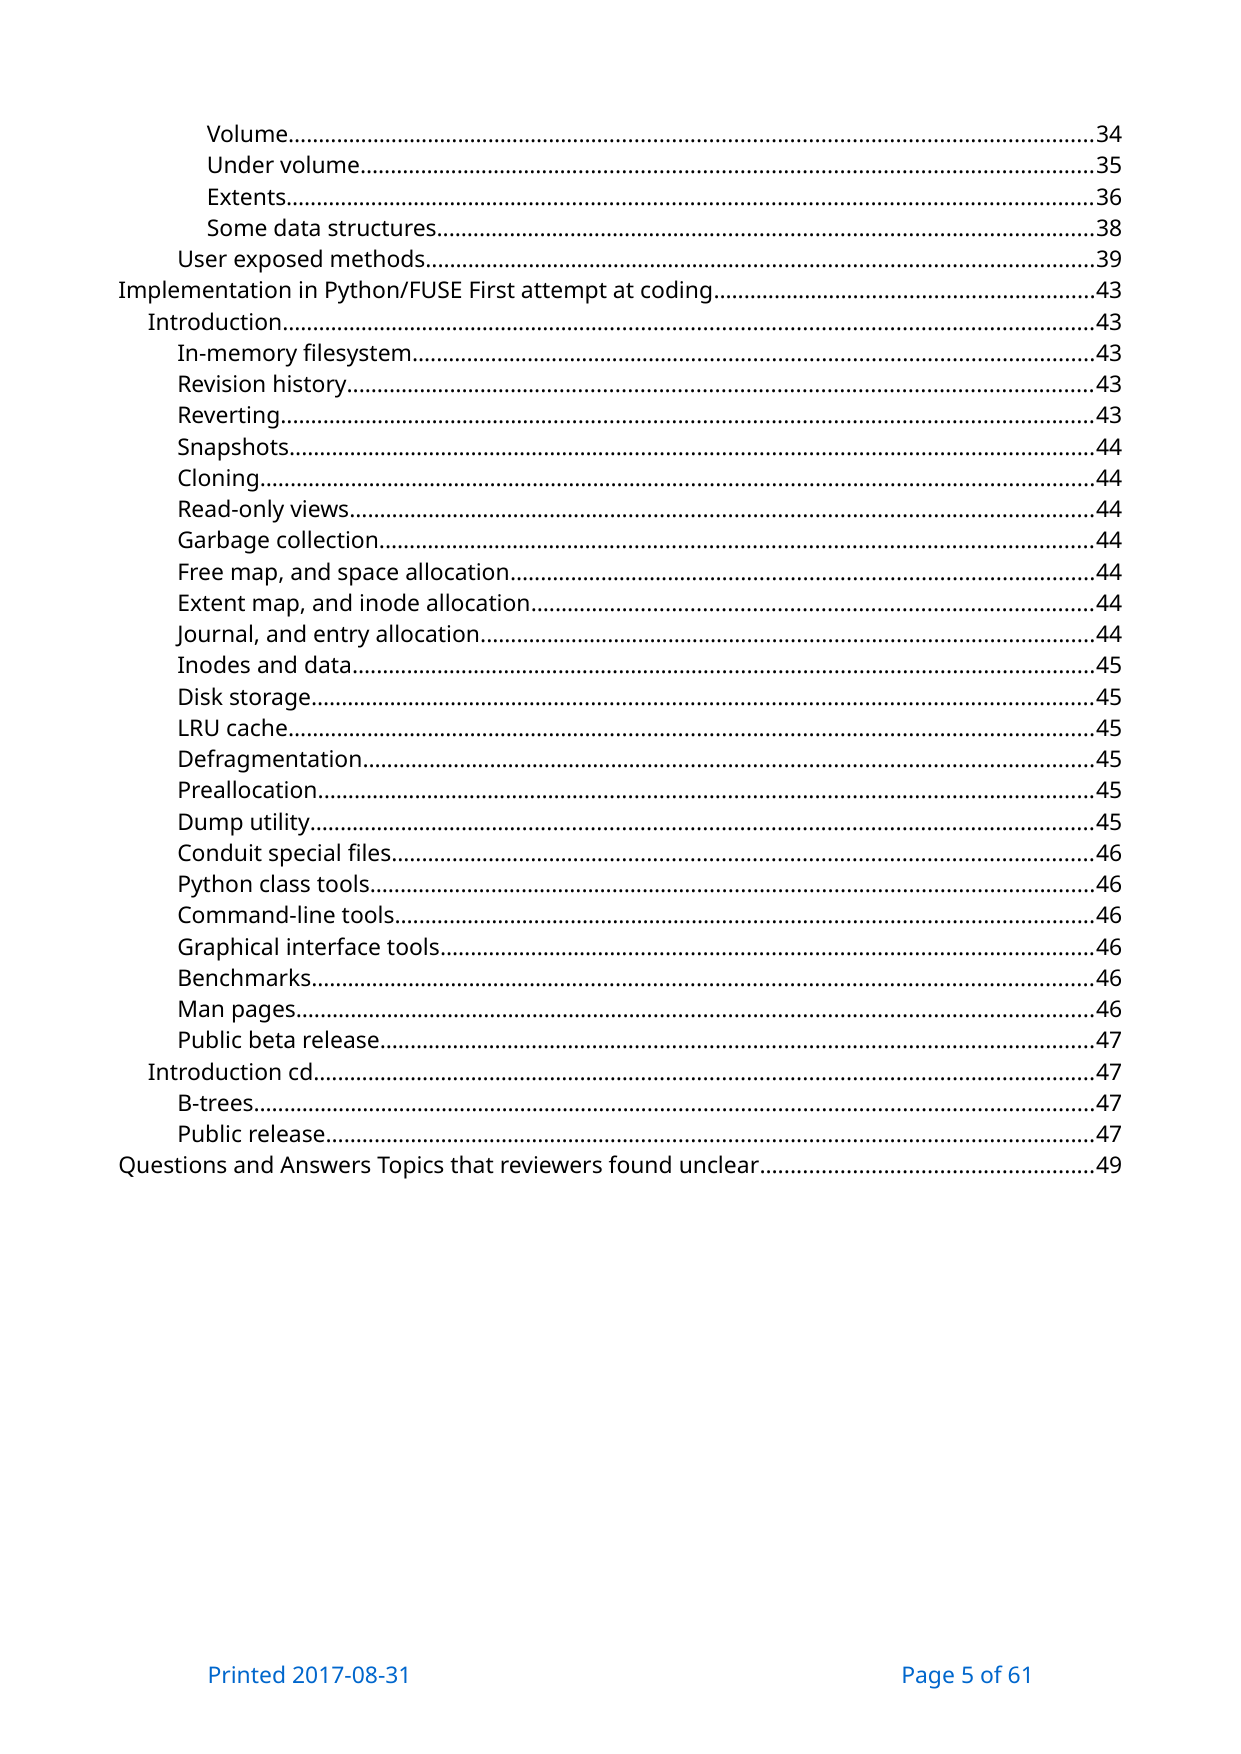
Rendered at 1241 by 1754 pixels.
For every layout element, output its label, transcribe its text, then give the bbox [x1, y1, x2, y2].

text Benchmarks 46 [177, 962, 1122, 993]
text Reverting 43 [177, 399, 1122, 431]
text B-trees 47 [177, 1087, 1122, 1118]
text Dump utility 45 [177, 806, 1122, 837]
text Introduction 43 [148, 306, 1122, 337]
text Revision history 43 [177, 368, 1122, 399]
text Python class tools 46 [177, 868, 1122, 899]
text Cloning 44 [177, 462, 1122, 493]
text Preallocation 45 [177, 774, 1122, 806]
text In-memory filesystem 43 [177, 337, 1122, 368]
text LRU cache 45 [177, 712, 1122, 743]
text Introduction cd 47 [148, 1056, 1122, 1087]
text Public release 47 [177, 1118, 1122, 1149]
text Command-line tools 46 [177, 899, 1122, 931]
text Implementation in Python/FUSE First attempt at coding 43 [118, 274, 1122, 306]
text Garbage collection 44 [177, 524, 1122, 556]
text Extent map, and inode allocation 44 [177, 587, 1122, 618]
text Snapshots 44 [177, 431, 1122, 462]
text Man pages 46 [177, 993, 1122, 1024]
text Inodes and data 45 [177, 649, 1122, 681]
text Conduit special files 46 [177, 837, 1122, 868]
text Public beta release 47 [177, 1024, 1122, 1056]
text Extents 36 [207, 181, 1122, 212]
text Some data structures 38 [207, 212, 1122, 243]
text Graphical interface tools 46 [177, 931, 1122, 962]
text Questions and Answers Topics that reviewers found unclear 49 [118, 1149, 1122, 1181]
text User exposed methods 39 [177, 243, 1122, 274]
text Free map, and space allocation 44 [177, 556, 1122, 587]
text Defragmentation 45 [177, 743, 1122, 774]
text Journal, and entry allocation 44 [177, 618, 1122, 649]
text Volume 34 [207, 118, 1122, 149]
text Under volume 35 [207, 149, 1122, 181]
text Disk storage 45 [177, 681, 1122, 712]
text Read-only views 44 [177, 493, 1122, 524]
